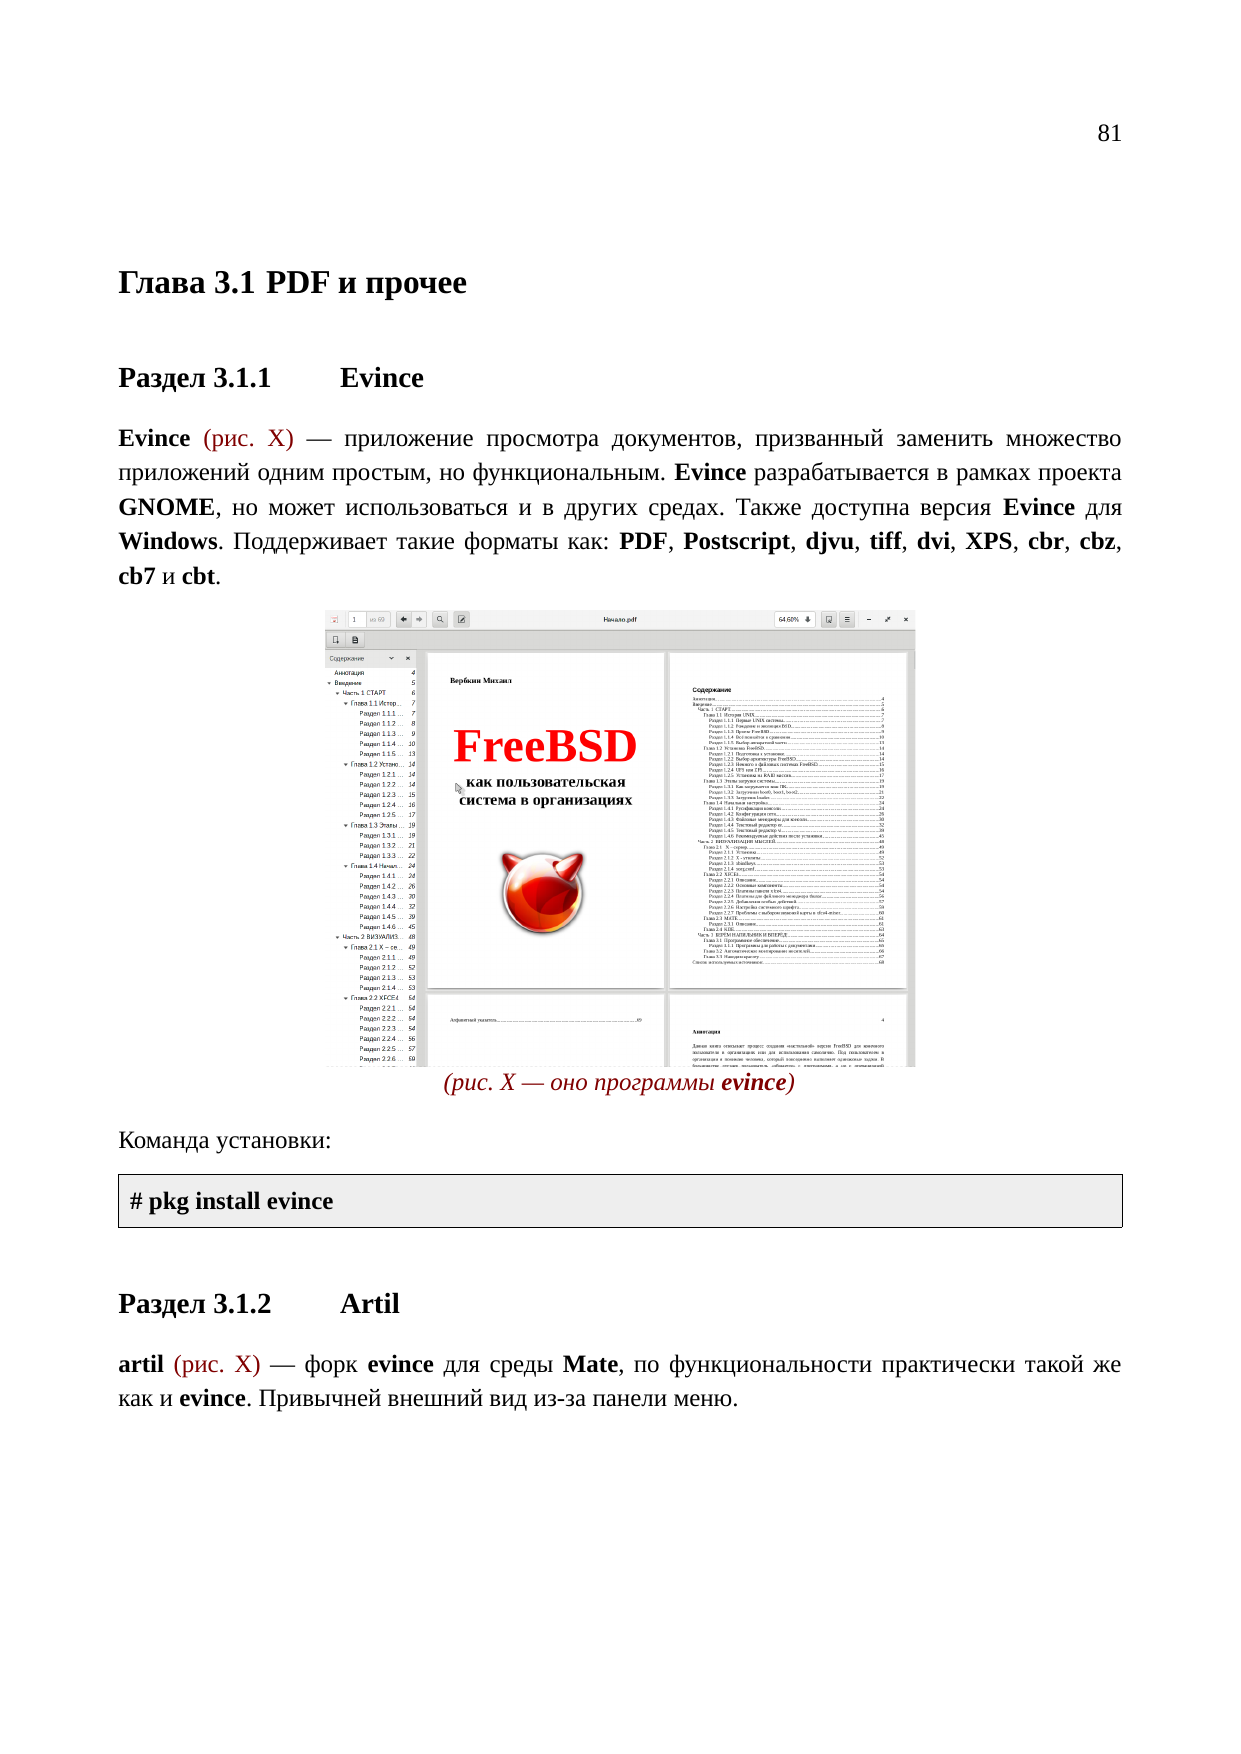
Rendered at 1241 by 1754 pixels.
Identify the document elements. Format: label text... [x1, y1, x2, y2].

picture [325, 610, 916, 1067]
text (рис. Х — оно программы evince) [118, 1067, 1122, 1096]
text Команда установки: [118, 1125, 1122, 1154]
subtitle PDF и прочее [118, 263, 1122, 301]
subtitle Evince [118, 360, 1122, 393]
text Evince (рис. Х) — приложение просмотра документов, призванный заменить множество приложений одним простым, но функциональным. Evince разрабатывается в рамках проекта GNOME, но может использоваться и в других средах. Также доступна версия Evince для Windows. Поддерживает такие форматы как: PDF, Postscript, djvu, tiff, dvi, XPS, cbr, cbz, cb7 и cbt. [118, 423, 1122, 589]
text artil (рис. Х) — форк evince для среды Mate, по функциональности практически такой же как и evince. Привычней внешний вид из-за панели меню. [118, 1349, 1122, 1412]
text # pkg install evince [119, 1175, 1122, 1227]
subtitle Artil [118, 1286, 1122, 1319]
